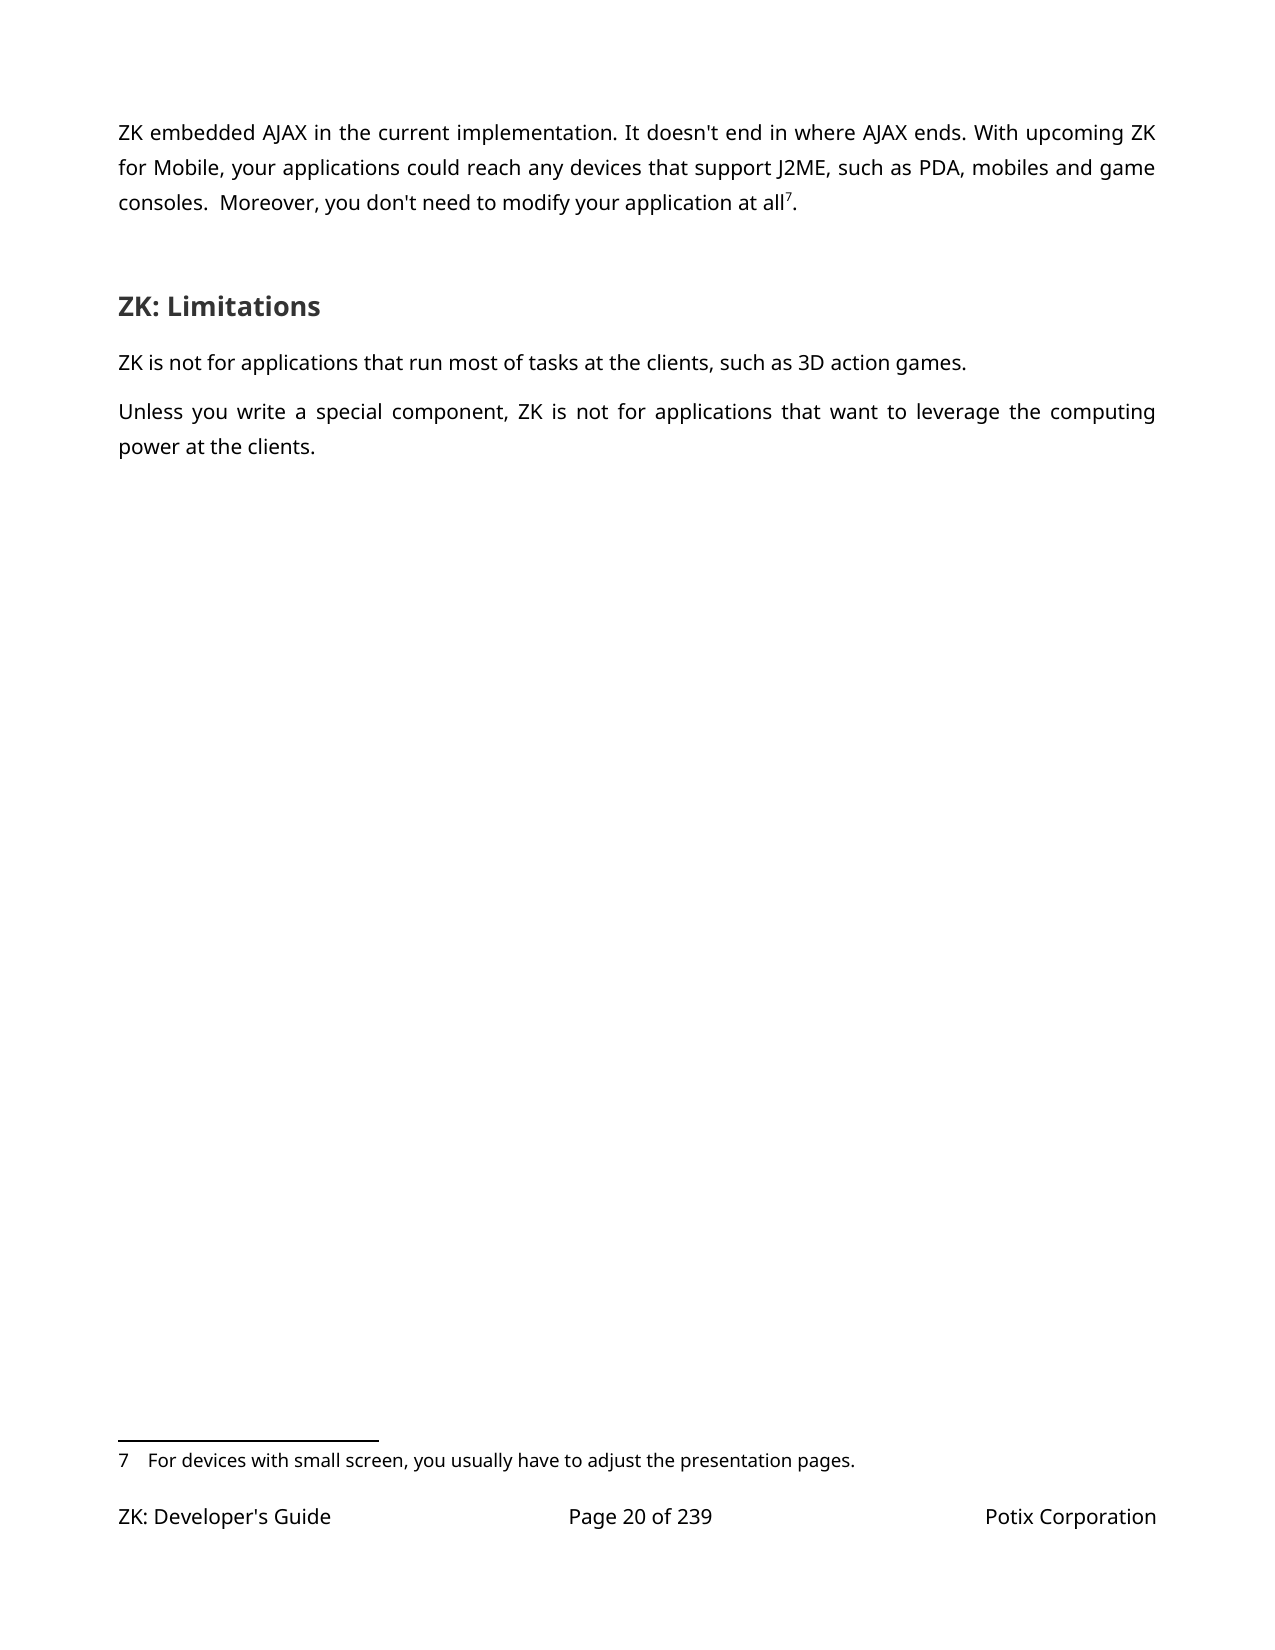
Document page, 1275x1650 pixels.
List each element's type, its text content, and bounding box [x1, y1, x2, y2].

subtitle ZK: Limitations [118, 288, 1157, 324]
text ZK embedded AJAX in the current implementation. It doesn't end in where AJAX ends. With upcoming ZK for Mobile, your applications could reach any devices that support J2ME, such as PDA, mobiles and game consoles. Moreover, you don't need to modify your application at all. [118, 118, 1157, 217]
text For devices with small screen, you usually have to adjust the presentation pages. [118, 1447, 1157, 1473]
text ZK is not for applications that run most of tasks at the clients, such as 3D action games. [118, 348, 1157, 376]
text Unless you write a special component, ZK is not for applications that want to leverage the computing power at the clients. [118, 397, 1157, 460]
